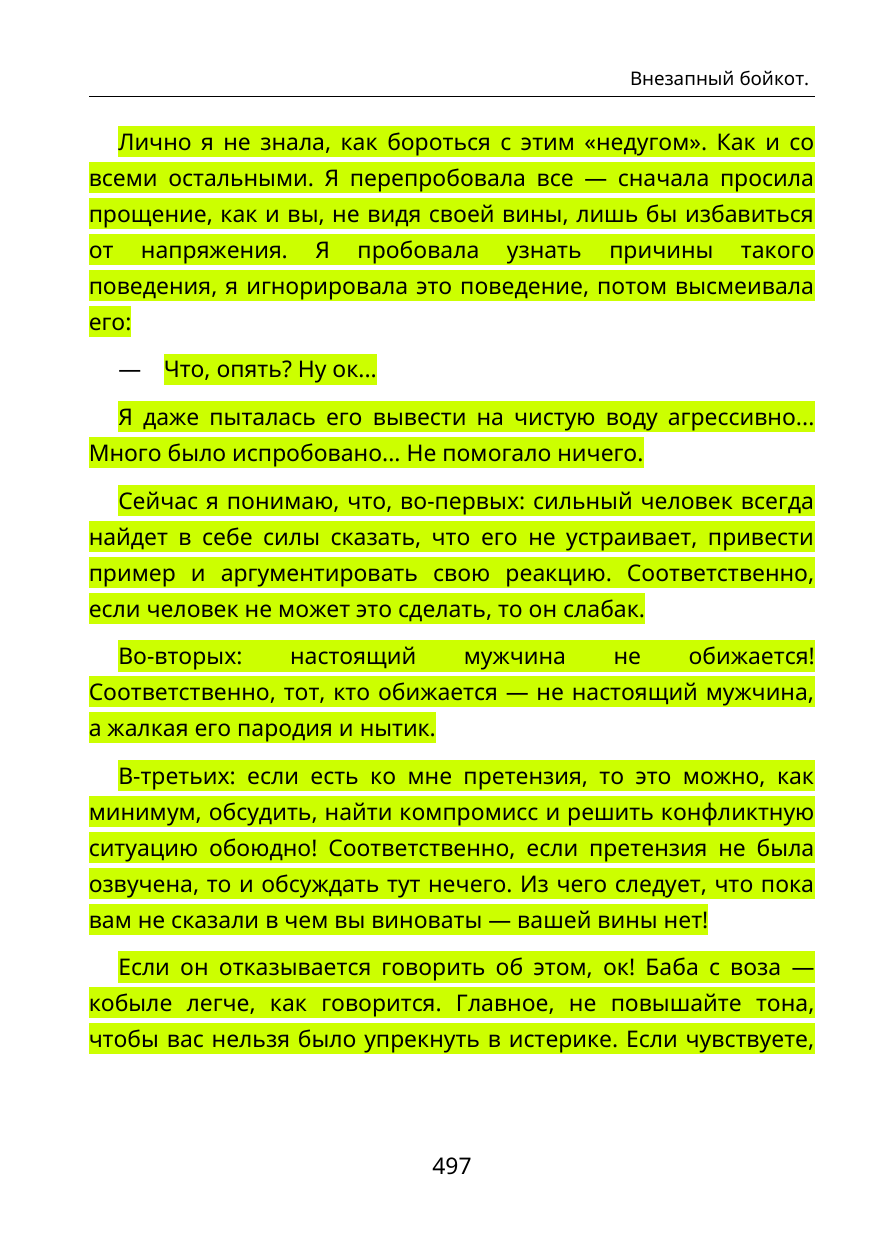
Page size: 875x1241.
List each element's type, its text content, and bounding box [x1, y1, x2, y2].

text Я даже пыталась его вывести на чистую воду агрессивно... Много было испробовано... Не помогало ничего. [88, 401, 815, 468]
text Лично я не знала, как бороться с этим «недугом». Как и со всеми остальными. Я перепробовала все — сначала просила прощение, как и вы, не видя своей вины, лишь бы избавиться от напряжения. Я пробовала узнать причины такого поведения, я игнорировала это поведение, потом высмеивала его: [88, 126, 815, 337]
text Если он отказывается говорить об этом, ок! Баба с воза — кобыле легче, как говорится. Главное, не повышайте тона, чтобы вас нельзя было упрекнуть в истерике. Если чувствуете, [88, 951, 815, 1054]
list Что, опять? Ну ок... [88, 353, 815, 385]
text Сейчас я понимаю, что, во-первых: сильный человек всегда найдет в себе силы сказать, что его не устраивает, привести пример и аргументировать свою реакцию. Соответственно, если человек не может это сделать, то он слабак. [88, 485, 815, 624]
text Во-вторых: настоящий мужчина не обижается! Соответственно, тот, кто обижается — не настоящий мужчина, а жалкая его пародия и нытик. [88, 640, 815, 743]
text В-третьих: если есть ко мне претензия, то это можно, как минимум, обсудить, найти компромисс и решить конфликтную ситуацию обоюдно! Соответственно, если претензия не была озвучена, то и обсуждать тут нечего. Из чего следует, что пока вам не сказали в чем вы виноваты — вашей вины нет! [88, 760, 815, 935]
